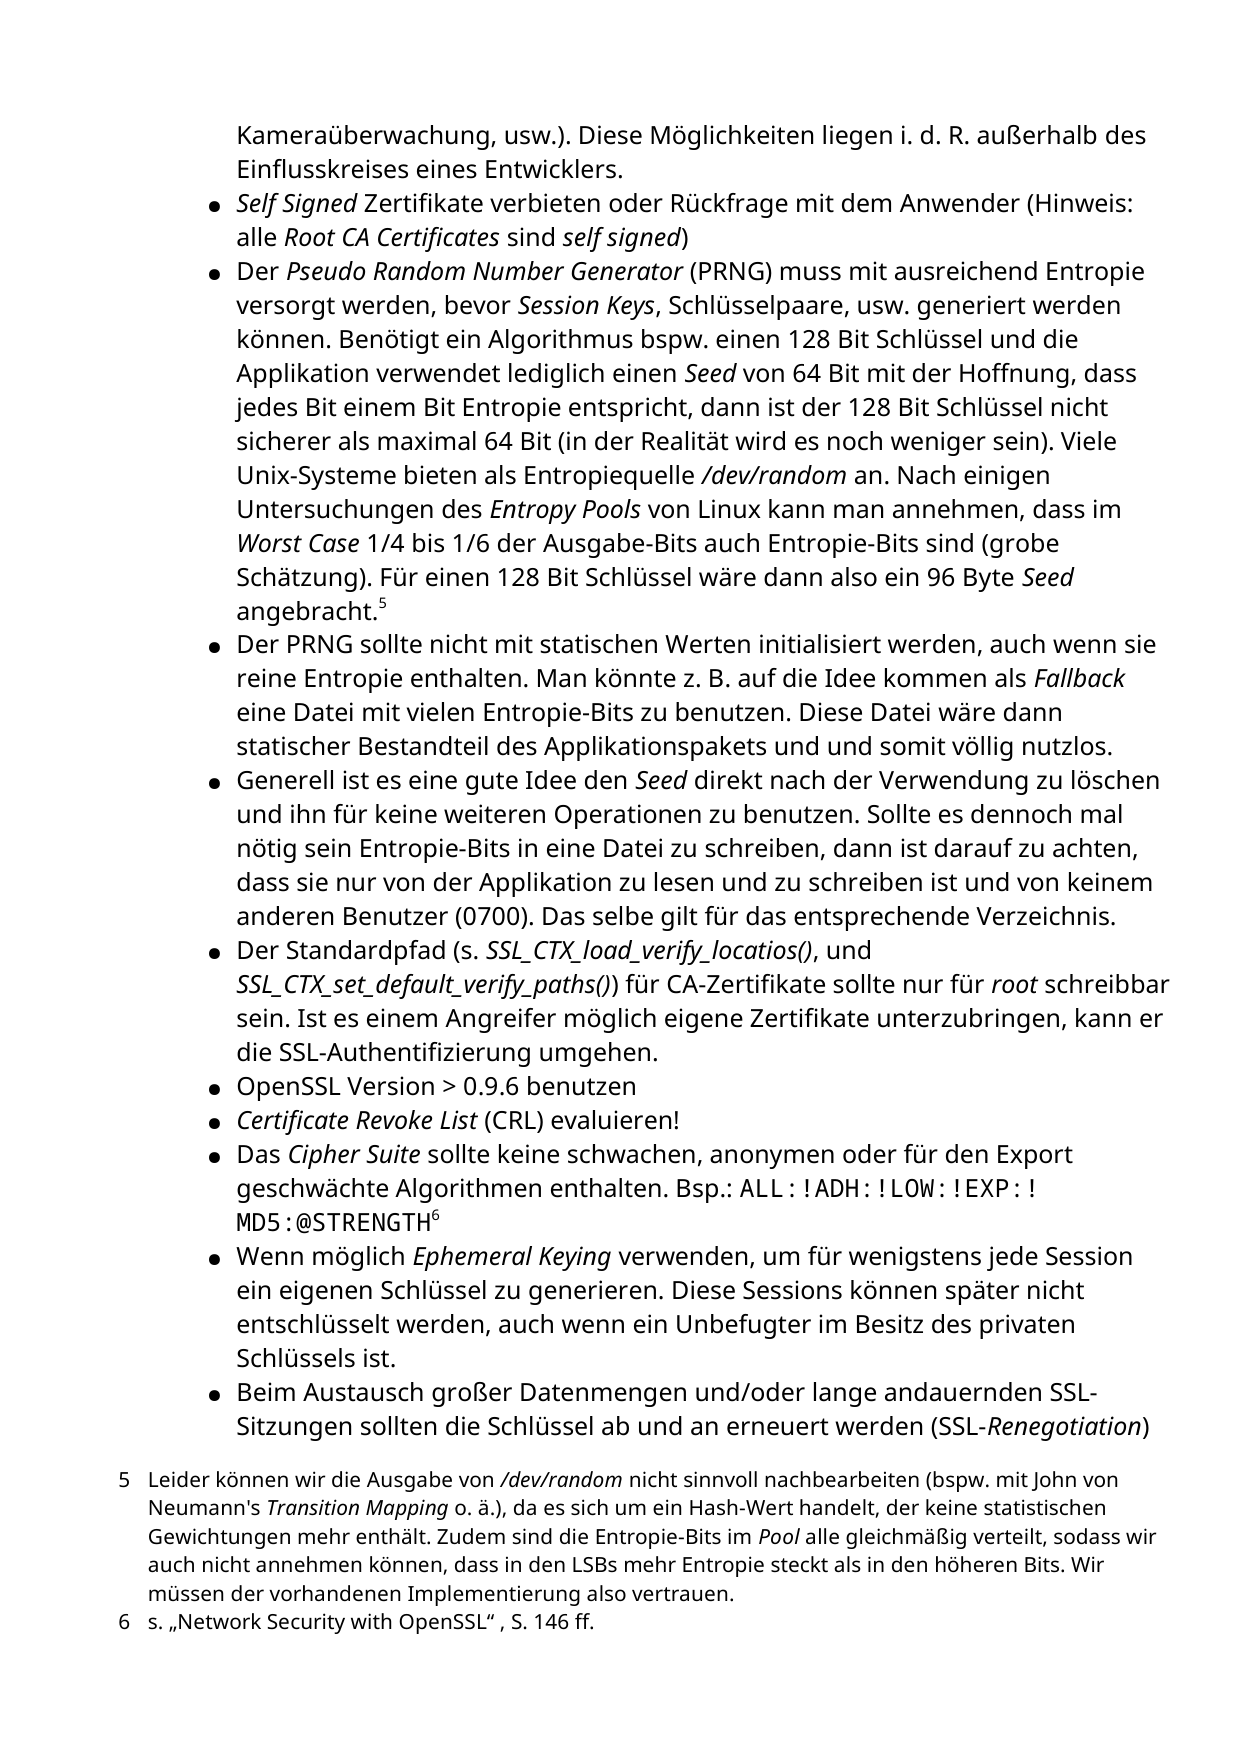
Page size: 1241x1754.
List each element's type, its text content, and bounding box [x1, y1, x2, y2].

list s. „Network Security with OpenSSL“ , S. 146 ff. [118, 1607, 1173, 1636]
list Kameraüberwachung, usw.). Diese Möglichkeiten liegen i. d. R. außerhalb des Einflusskreises eines Entwicklers. [207, 118, 1173, 186]
list Self Signed Zertifikate verbieten oder Rückfrage mit dem Anwender (Hinweis: alle Root CA Certificates sind self signed) [207, 186, 1173, 254]
list Wenn möglich Ephemeral Keying verwenden, um für wenigstens jede Session ein eigenen Schlüssel zu generieren. Diese Sessions können später nicht entschlüsselt werden, auch wenn ein Unbefugter im Besitz des privaten Schlüssels ist. [207, 1239, 1173, 1374]
list Certificate Revoke List (CRL) evaluieren! [207, 1103, 1173, 1137]
list Beim Austausch großer Datenmengen und/oder lange andauernden SSL-Sitzungen sollten die Schlüssel ab und an erneuert werden (SSL-Renegotiation) [207, 1374, 1173, 1442]
list Der Standardpfad (s. SSL_CTX_load_verify_locatios(), und SSL_CTX_set_default_verify_paths()) für CA-Zertifikate sollte nur für root schreibbar sein. Ist es einem Angreifer möglich eigene Zertifikate unterzubringen, kann er die SSL-Authentifizierung umgehen. [207, 933, 1173, 1069]
list Der Pseudo Random Number Generator (PRNG) muss mit ausreichend Entropie versorgt werden, bevor Session Keys, Schlüsselpaare, usw. generiert werden können. Benötigt ein Algorithmus bspw. einen 128 Bit Schlüssel und die Applikation verwendet lediglich einen Seed von 64 Bit mit der Hoffnung, dass jedes Bit einem Bit Entropie entspricht, dann ist der 128 Bit Schlüssel nicht sicherer als maximal 64 Bit (in der Realität wird es noch weniger sein). Viele Unix-Systeme bieten als Entropiequelle /dev/random an. Nach einigen Untersuchungen des Entropy Pools von Linux kann man annehmen, dass im Worst Case 1/4 bis 1/6 der Ausgabe-Bits auch Entropie-Bits sind (grobe Schätzung). Für einen 128 Bit Schlüssel wäre dann also ein 96 Byte Seed angebracht. [207, 254, 1173, 627]
list Leider können wir die Ausgabe von /dev/random nicht sinnvoll nachbearbeiten (bspw. mit John von Neumann's Transition Mapping o. ä.), da es sich um ein Hash-Wert handelt, der keine statistischen Gewichtungen mehr enthält. Zudem sind die Entropie-Bits im Pool alle gleichmäßig verteilt, sodass wir auch nicht annehmen können, dass in den LSBs mehr Entropie steckt als in den höheren Bits. Wir müssen der vorhandenen Implementierung also vertrauen. [118, 1464, 1173, 1607]
list Der PRNG sollte nicht mit statischen Werten initialisiert werden, auch wenn sie reine Entropie enthalten. Man könnte z. B. auf die Idee kommen als Fallback eine Datei mit vielen Entropie-Bits zu benutzen. Diese Datei wäre dann statischer Bestandteil des Applikationspakets und und somit völlig nutzlos. [207, 627, 1173, 763]
list OpenSSL Version > 0.9.6 benutzen [207, 1069, 1173, 1103]
list Das Cipher Suite sollte keine schwachen, anonymen oder für den Export geschwächte Algorithmen enthalten. Bsp.: ALL:!ADH:!LOW:!EXP:!MD5:@STRENGTH [207, 1137, 1173, 1239]
list Generell ist es eine gute Idee den Seed direkt nach der Verwendung zu löschen und ihn für keine weiteren Operationen zu benutzen. Sollte es dennoch mal nötig sein Entropie-Bits in eine Datei zu schreiben, dann ist darauf zu achten, dass sie nur von der Applikation zu lesen und zu schreiben ist und von keinem anderen Benutzer (0700). Das selbe gilt für das entsprechende Verzeichnis. [207, 763, 1173, 933]
